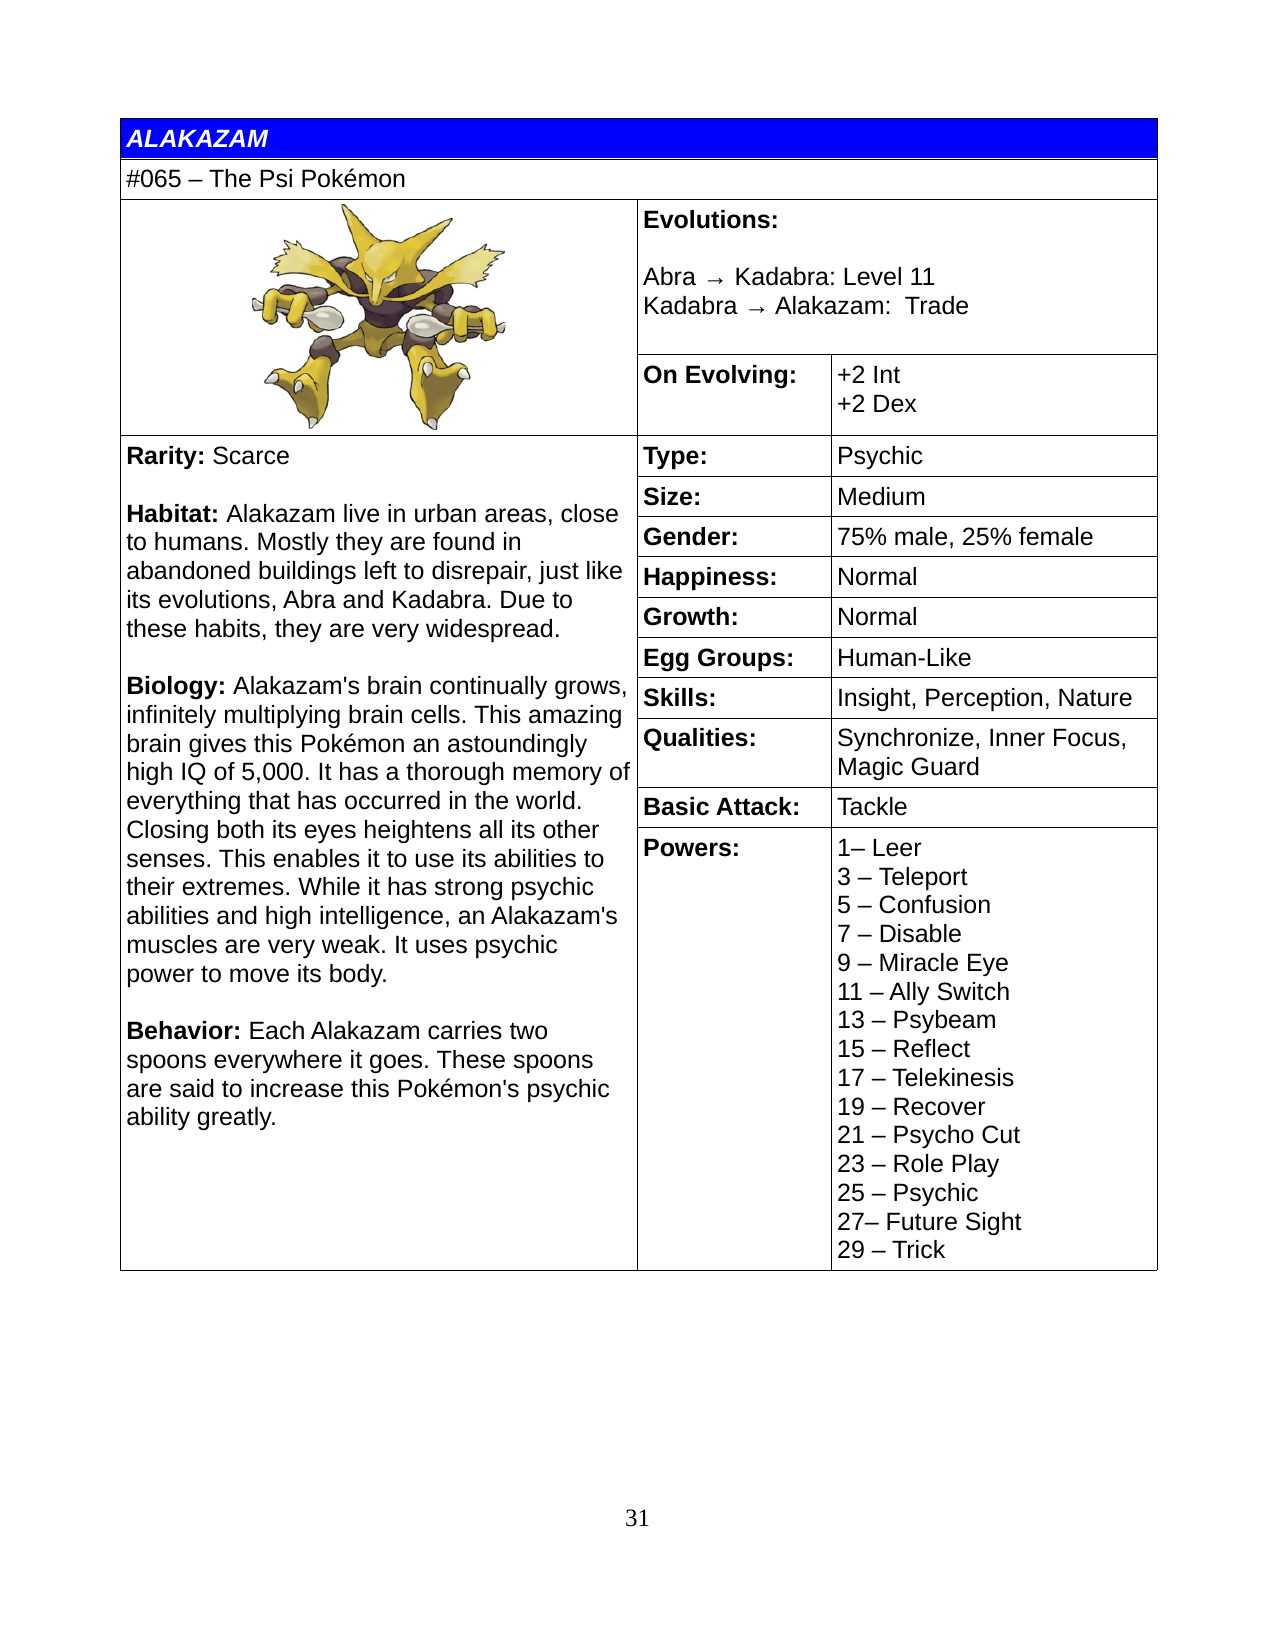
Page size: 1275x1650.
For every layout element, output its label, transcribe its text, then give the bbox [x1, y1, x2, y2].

table_cell Normal [832, 598, 1157, 637]
table_cell Skills: [638, 678, 831, 717]
table_cell 75% male, 25% female [832, 517, 1157, 556]
table_cell On Evolving: [638, 355, 831, 435]
table_cell [121, 200, 637, 435]
table_cell +2 Int +2 Dex [832, 355, 1157, 435]
table_cell Powers: [638, 828, 831, 1270]
table_cell Qualities: [638, 719, 831, 787]
table_cell Medium [832, 477, 1157, 516]
table_cell Growth: [638, 598, 831, 637]
table_cell Tackle [832, 788, 1157, 827]
table_cell Synchronize, Inner Focus, Magic Guard [832, 719, 1157, 787]
table_cell Type: [638, 436, 831, 476]
picture [251, 204, 506, 430]
table_cell Psychic [832, 436, 1157, 476]
table_cell Gender: [638, 517, 831, 556]
table_cell Egg Groups: [638, 638, 831, 677]
table_cell Insight, Perception, Nature [832, 678, 1157, 717]
table_cell Basic Attack: [638, 788, 831, 827]
table_cell Human-Like [832, 638, 1157, 677]
table_cell Evolutions: Abra → Kadabra: Level 11 Kadabra → Alakazam: Trade [638, 200, 1157, 354]
table_cell Size: [638, 477, 831, 516]
table_header ALAKAZAM [121, 119, 1157, 158]
table_cell Happiness: [638, 557, 831, 597]
table_cell Normal [832, 557, 1157, 597]
table_cell Rarity: Scarce Habitat: Alakazam live in urban areas, close to humans. Mostly they are found in abandoned buildings left to disrepair, just like its evolutions, Abra and Kadabra. Due to these habits, they are very widespread. Biology: Alakazam's brain continually grows, infinitely multiplying brain cells. This amazing brain gives this Pokémon an astoundingly high IQ of 5,000. It has a thorough memory of everything that has occurred in the world. Closing both its eyes heightens all its other senses. This enables it to use its abilities to their extremes. While it has strong psychic abilities and high intelligence, an Alakazam's muscles are very weak. It uses psychic power to move its body. Behavior: Each Alakazam carries two spoons everywhere it goes. These spoons are said to increase this Pokémon's psychic ability greatly. [121, 436, 637, 1270]
table_cell #065 – The Psi Pokémon [121, 160, 1157, 199]
table_cell 1– Leer 3 – Teleport 5 – Confusion 7 – Disable 9 – Miracle Eye 11 – Ally Switch 13 – Psybeam 15 – Reflect 17 – Telekinesis 19 – Recover 21 – Psycho Cut 23 – Role Play 25 – Psychic 27– Future Sight 29 – Trick [832, 828, 1157, 1270]
